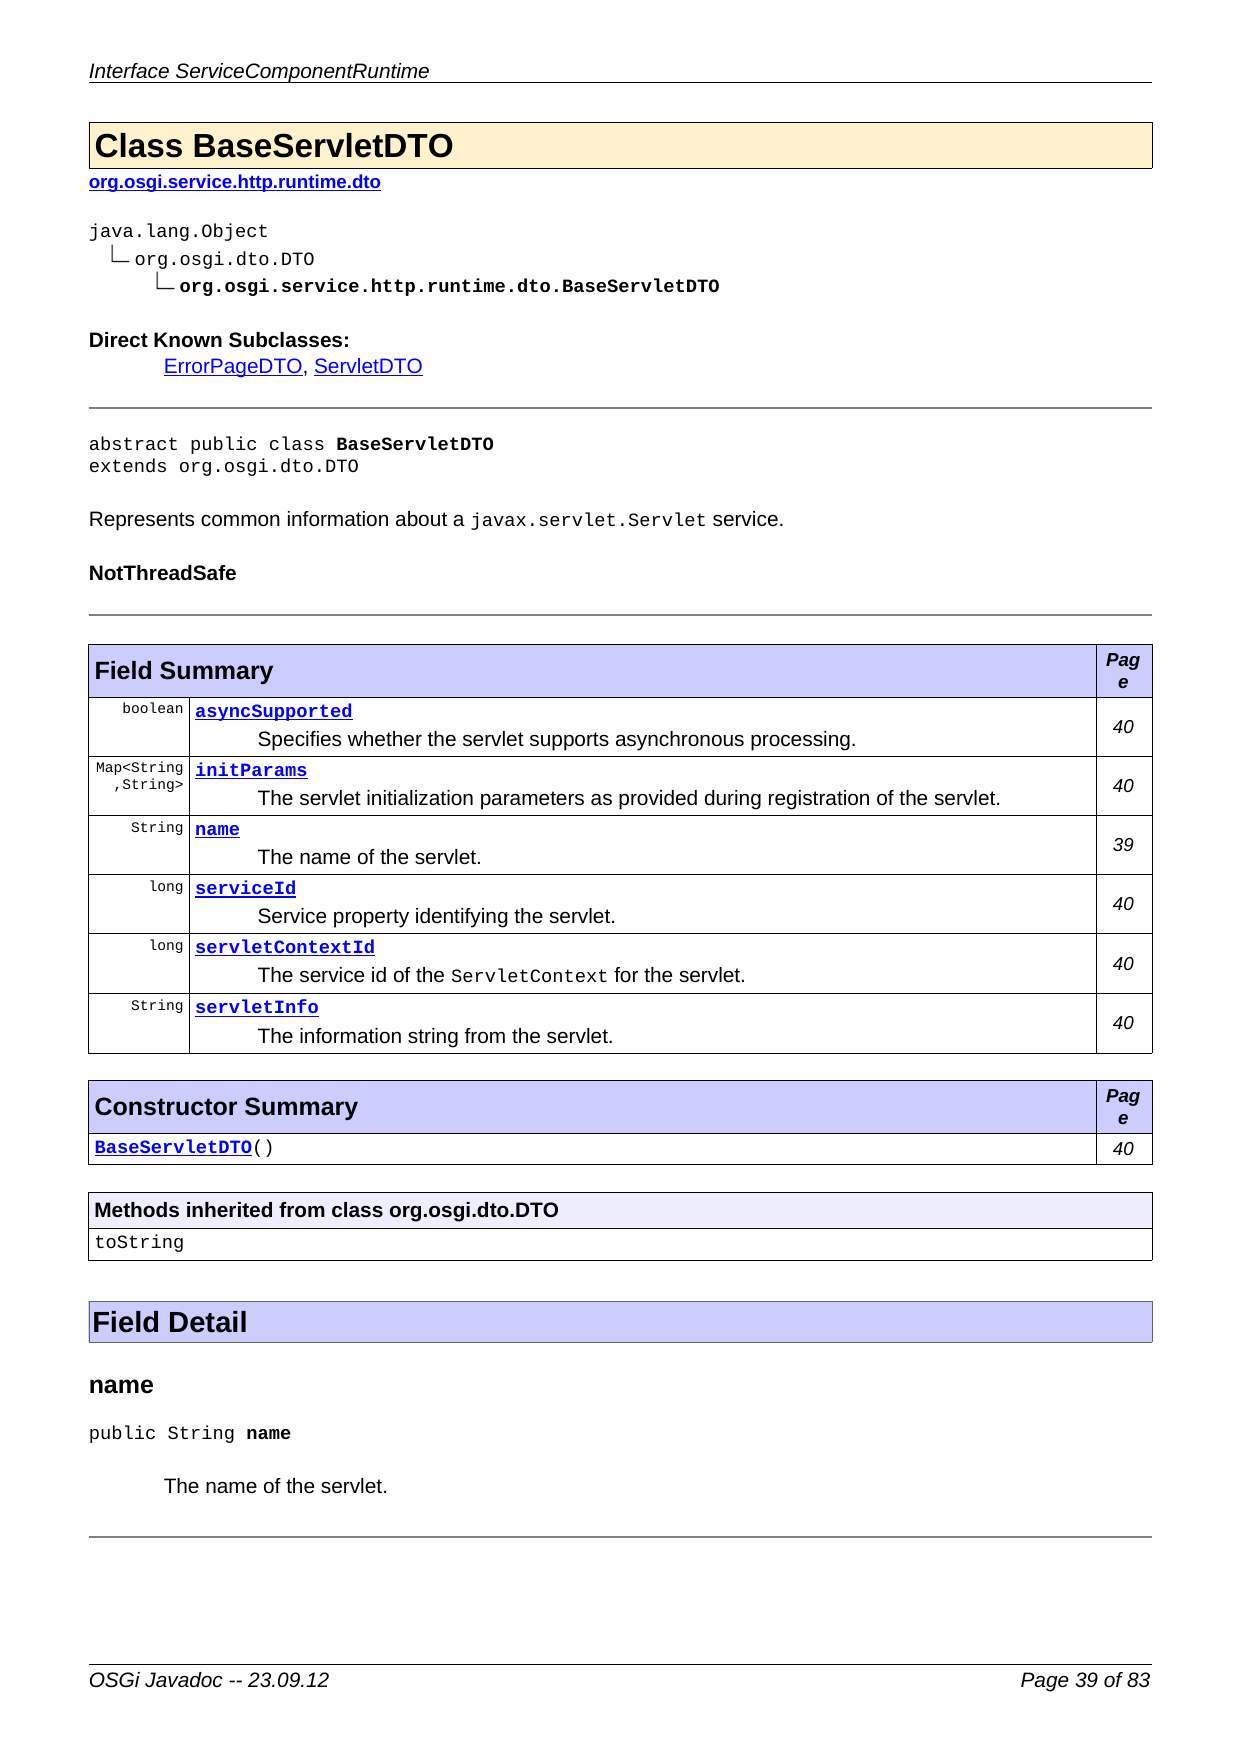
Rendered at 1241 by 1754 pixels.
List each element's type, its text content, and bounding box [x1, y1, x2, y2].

subtitle name [88, 1371, 1152, 1399]
table_cell serviceId Service property identifying the servlet. [190, 875, 1096, 933]
text abstract public class BaseServletDTO [88, 435, 1152, 456]
text public String name [88, 1423, 1152, 1445]
table_cell String [89, 994, 189, 1052]
table_cell toString [89, 1229, 1152, 1260]
subtitle Field Detail [90, 1302, 1152, 1342]
text extends org.osgi.dto.DTO [88, 456, 1152, 478]
table_header Page [1097, 1081, 1152, 1133]
table_cell 38 [1097, 1134, 1152, 1164]
text NotThreadSafe [88, 561, 1152, 585]
table_header Page [1097, 645, 1152, 697]
table_cell BaseServletDTO() [89, 1134, 1096, 1164]
table_cell 38 [1097, 934, 1152, 993]
text The name of the servlet. [163, 1474, 1152, 1498]
table_cell servletInfo The information string from the servlet. [190, 994, 1096, 1052]
subtitle Direct Known Subclasses: [88, 327, 1152, 351]
text org.osgi.dto.DTO [88, 243, 1152, 271]
table_cell boolean [89, 698, 189, 756]
table_cell 37 [1097, 994, 1152, 1052]
table_header Constructor Summary [89, 1081, 1096, 1133]
table_cell servletContextId The service id of the ServletContext for the servlet. [190, 934, 1096, 993]
table_cell 38 [1097, 757, 1152, 815]
table_cell 37 [1097, 816, 1152, 874]
text java.lang.Object [88, 222, 1152, 243]
table_cell long [89, 934, 189, 993]
table_cell initParams The servlet initialization parameters as provided during registration of the servlet. [190, 757, 1096, 815]
text ErrorPageDTO, ServletDTO [163, 354, 1152, 378]
table_cell 38 [1097, 875, 1152, 933]
text org.osgi.service.http.runtime.dto [88, 171, 1152, 193]
table_header Field Summary [89, 645, 1096, 697]
text org.osgi.service.http.runtime.dto.BaseServletDTO [88, 271, 1152, 298]
text Represents common information about a javax.servlet.Servlet service. [88, 507, 1152, 532]
subtitle Class BaseServletDTO [90, 123, 1152, 168]
table_header Methods inherited from class org.osgi.dto.DTO [89, 1193, 1152, 1227]
picture [111, 243, 135, 266]
table_cell name The name of the servlet. [190, 816, 1096, 874]
table_cell String [89, 816, 189, 874]
table_cell 38 [1097, 698, 1152, 756]
picture [156, 270, 180, 293]
table_cell Map<String,String> [89, 757, 189, 815]
table_cell long [89, 875, 189, 933]
table_cell asyncSupported Specifies whether the servlet supports asynchronous processing. [190, 698, 1096, 756]
